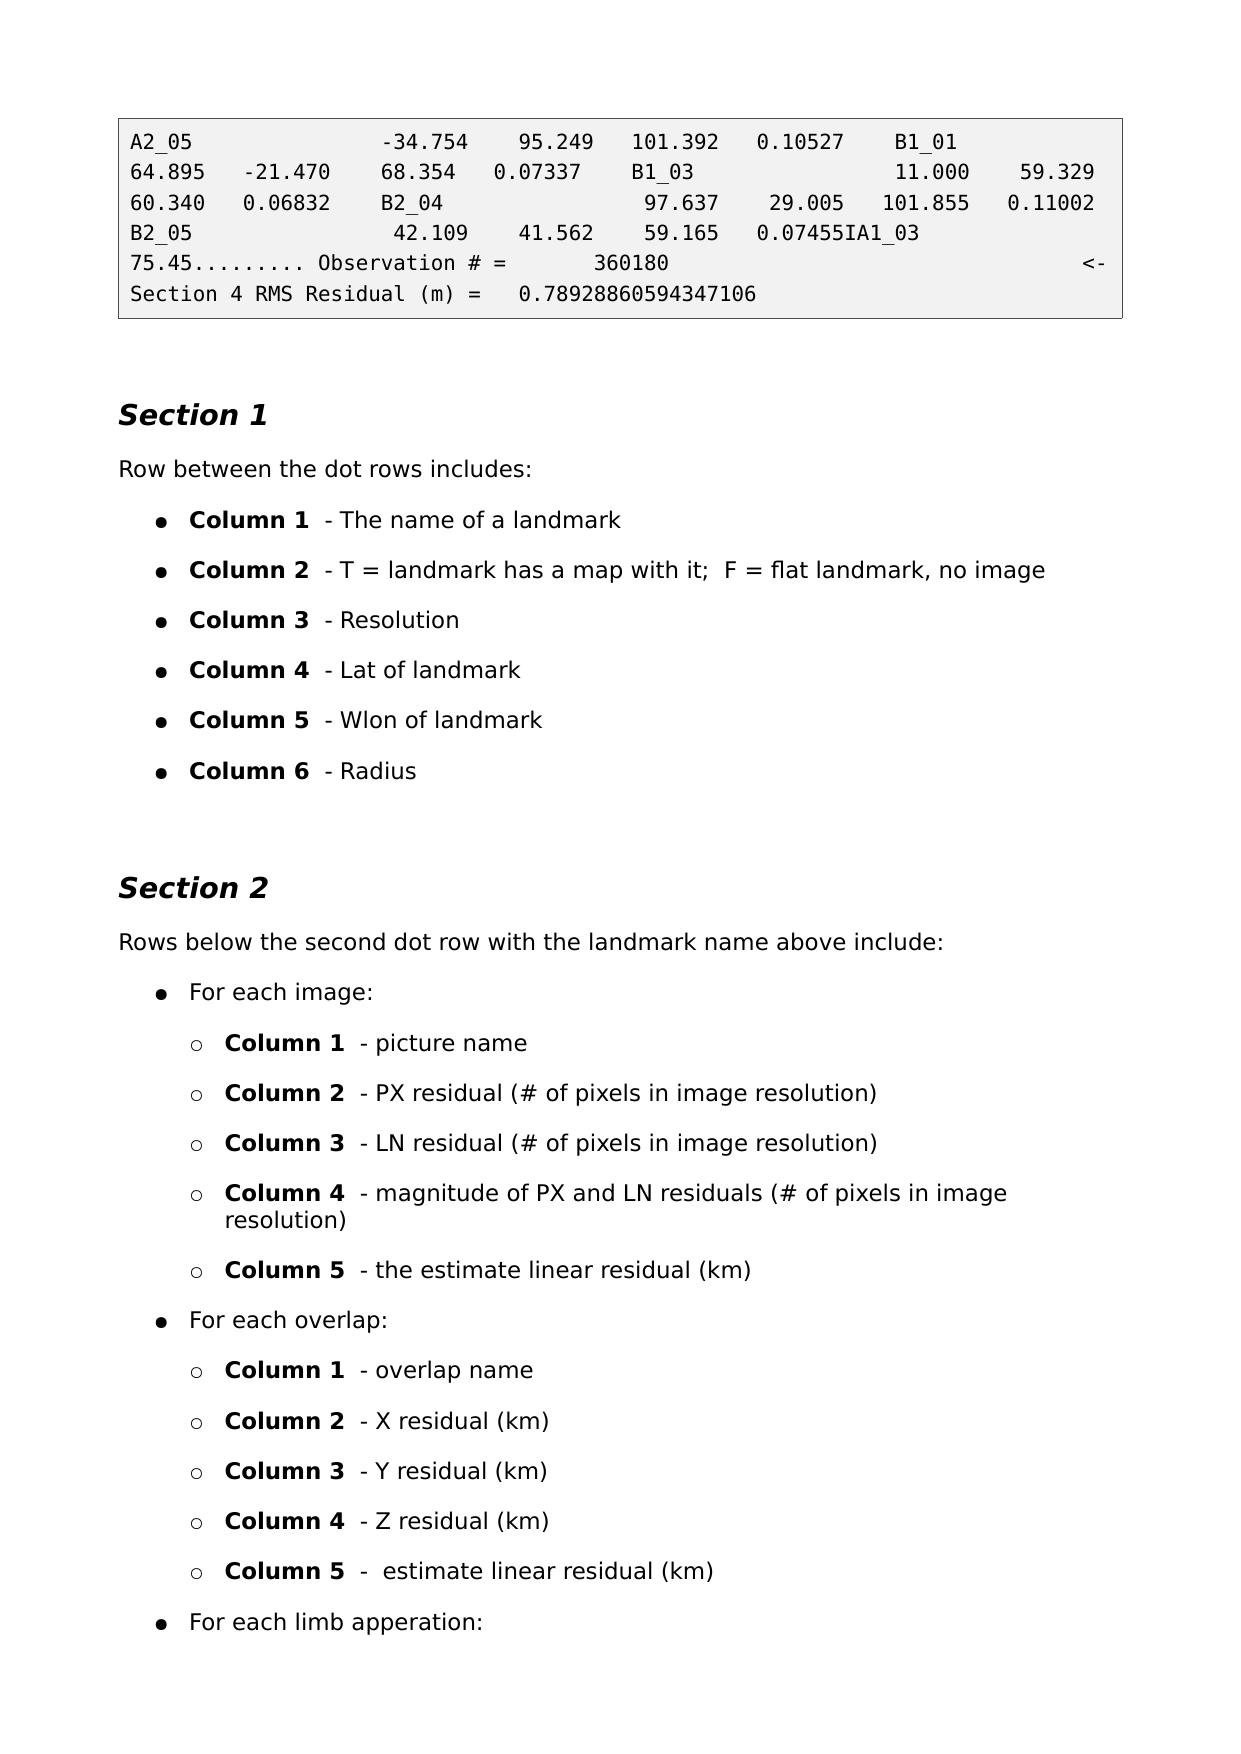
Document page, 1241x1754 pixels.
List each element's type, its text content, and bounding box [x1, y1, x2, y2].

list For each overlap: [153, 1307, 1122, 1334]
list For each image: [153, 979, 1122, 1006]
list Column 1 - picture name [189, 1030, 1122, 1056]
text A2_05 -34.754 95.249 101.392 0.10527 B1_01 64.895 -21.470 68.354 0.07337 B1_03 11.000 59.329 60.340 0.06832 B2_04 97.637 29.005 101.855 0.11002 B2_05 42.109 41.562 59.165 0.07455IA1_03 75.45......... Observation # = 360180 <- Section 4 RMS Residual (m) = 0.78928860594347106 [119, 119, 1122, 318]
subtitle Section 2 [118, 872, 1122, 905]
list Column 5 - estimate linear residual (km) [189, 1558, 1122, 1585]
list Column 4 - Lat of landmark [153, 657, 1122, 684]
list Column 1 - The name of a landmark [153, 507, 1122, 533]
text Rows below the second dot row with the landmark name above include: [118, 929, 1122, 956]
list Column 2 - PX residual (# of pixels in image resolution) [189, 1080, 1122, 1107]
list Column 2 - X residual (km) [189, 1408, 1122, 1434]
list Column 5 - Wlon of landmark [153, 708, 1122, 734]
list Column 1 - overlap name [189, 1358, 1122, 1384]
list Column 3 - LN residual (# of pixels in image resolution) [189, 1130, 1122, 1157]
list Column 4 - Z residual (km) [189, 1508, 1122, 1535]
list Column 3 - Resolution [153, 607, 1122, 634]
text Row between the dot rows includes: [118, 457, 1122, 483]
list Column 4 - magnitude of PX and LN residuals (# of pixels in image resolution) [189, 1180, 1122, 1234]
list For each limb apperation: [153, 1609, 1122, 1635]
subtitle Section 1 [118, 399, 1122, 432]
list Column 3 - Y residual (km) [189, 1458, 1122, 1485]
list Column 2 - T = landmark has a map with it; F = flat landmark, no image [153, 557, 1122, 584]
list Column 6 - Radius [153, 758, 1122, 784]
list Column 5 - the estimate linear residual (km) [189, 1257, 1122, 1284]
